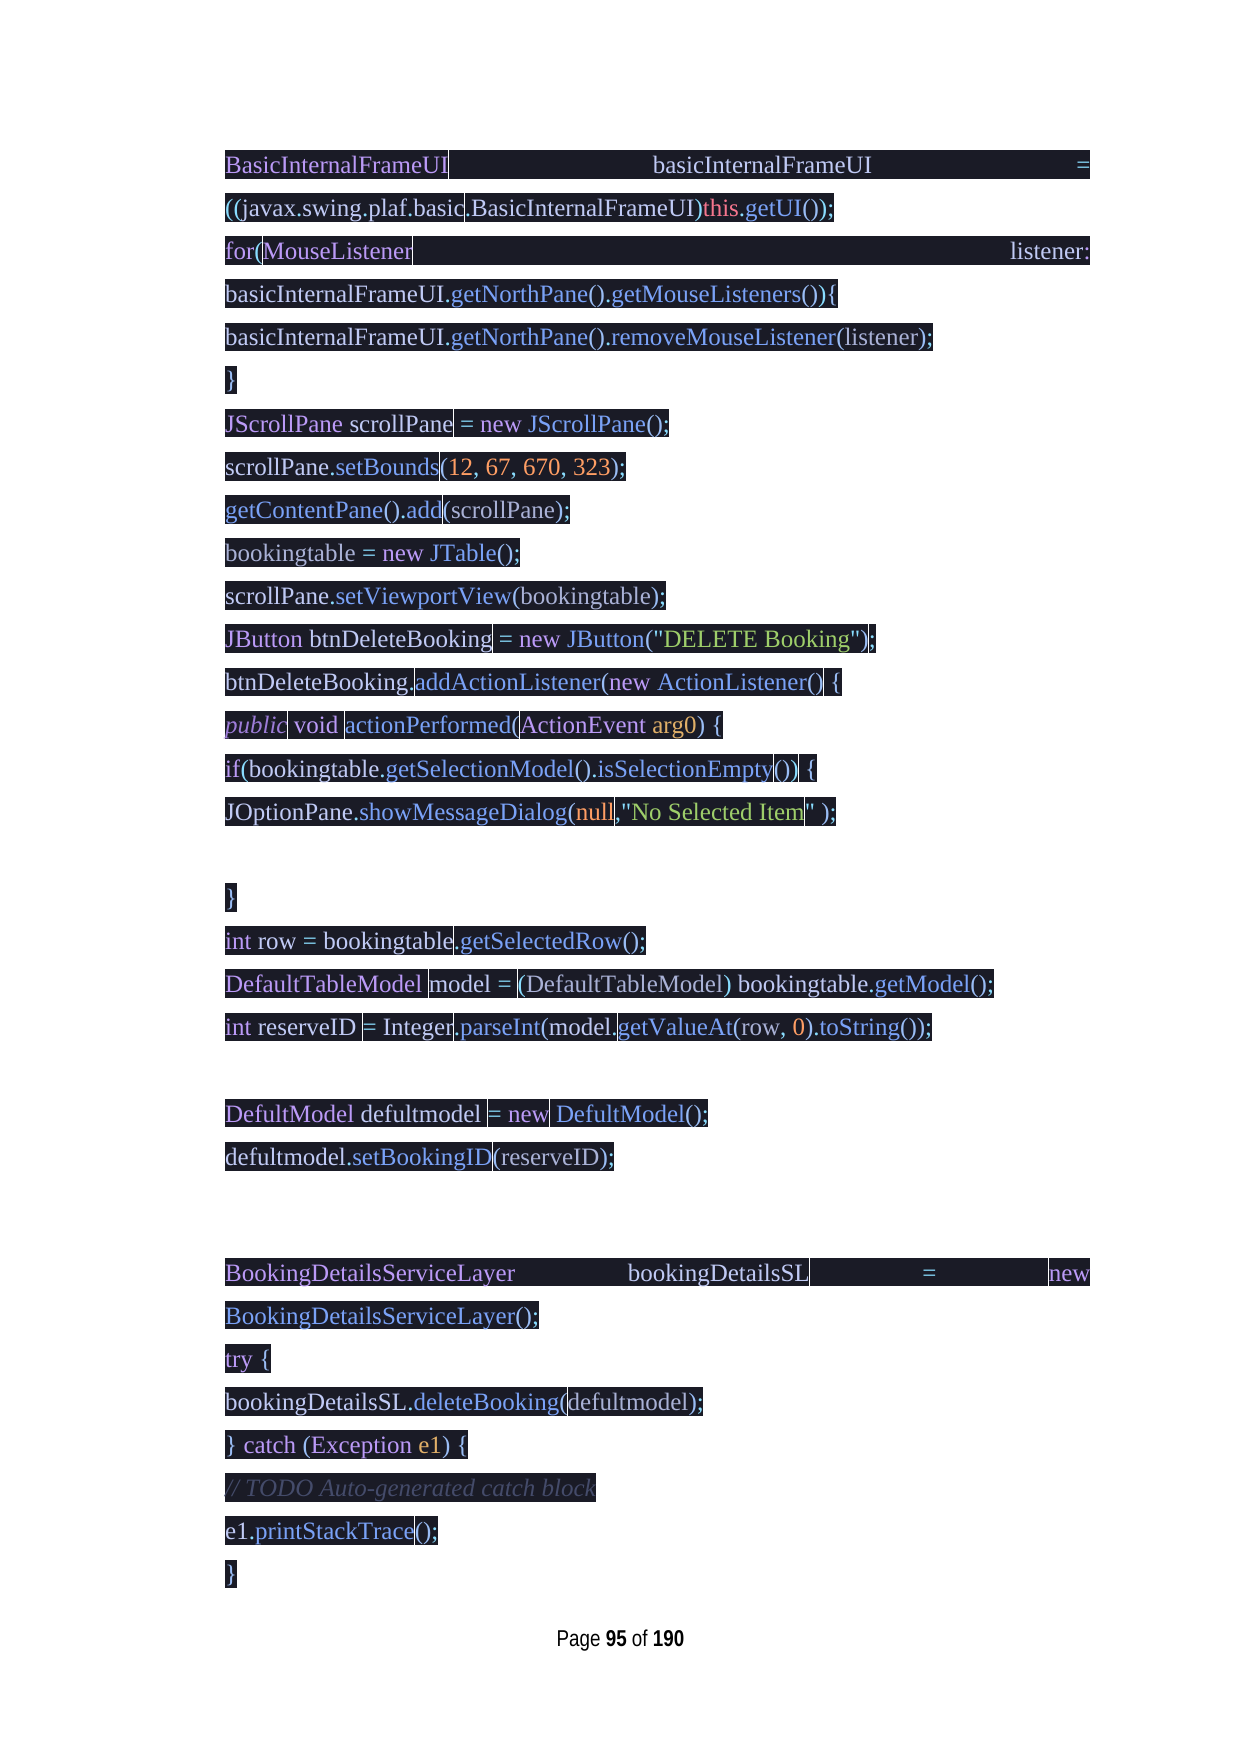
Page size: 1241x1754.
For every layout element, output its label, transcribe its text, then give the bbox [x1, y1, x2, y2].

text int row = bookingtable.getSelectedRow(); [225, 926, 1090, 955]
text JOptionPane.showMessageDialog(null,"No Selected Item" ); [225, 797, 1090, 826]
text try { [225, 1344, 1090, 1373]
text } [225, 883, 1090, 912]
text defultmodel.setBookingID(reserveID); [225, 1142, 1090, 1171]
text bookingtable = new JTable(); [225, 538, 1090, 567]
text basicInternalFrameUI.getNorthPane().removeMouseListener(listener); [225, 322, 1090, 351]
text JButton btnDeleteBooking = new JButton("DELETE Booking"); [225, 624, 1090, 653]
text } [225, 366, 1090, 394]
text if(bookingtable.getSelectionModel().isSelectionEmpty()) { [225, 754, 1090, 782]
text scrollPane.setBounds(12, 67, 670, 323); [225, 452, 1090, 481]
text } catch (Exception e1) { [225, 1430, 1090, 1459]
text int reserveID = Integer.parseInt(model.getValueAt(row, 0).toString()); [225, 1012, 1090, 1041]
text DefaultTableModel model = (DefaultTableModel) bookingtable.getModel(); [225, 969, 1090, 998]
text DefultModel defultmodel = new DefultModel(); [225, 1099, 1090, 1127]
text // TODO Auto-generated catch block [225, 1473, 1090, 1502]
text scrollPane.setViewportView(bookingtable); [225, 581, 1090, 610]
text JScrollPane scrollPane = new JScrollPane(); [225, 409, 1090, 437]
text for(MouseListener listener: basicInternalFrameUI.getNorthPane().getMouseListeners()){ [225, 236, 1090, 308]
text BasicInternalFrameUI basicInternalFrameUI = ((javax.swing.plaf.basic.BasicInternalFrameUI)this.getUI()); [225, 150, 1090, 222]
text btnDeleteBooking.addActionListener(new ActionListener() { [225, 667, 1090, 696]
text } [225, 1559, 1090, 1588]
text bookingDetailsSL.deleteBooking(defultmodel); [225, 1387, 1090, 1416]
text e1.printStackTrace(); [225, 1516, 1090, 1545]
text getContentPane().add(scrollPane); [225, 495, 1090, 524]
text public void actionPerformed(ActionEvent arg0) { [225, 711, 1090, 739]
text BookingDetailsServiceLayer bookingDetailsSL = new BookingDetailsServiceLayer(); [225, 1258, 1090, 1329]
